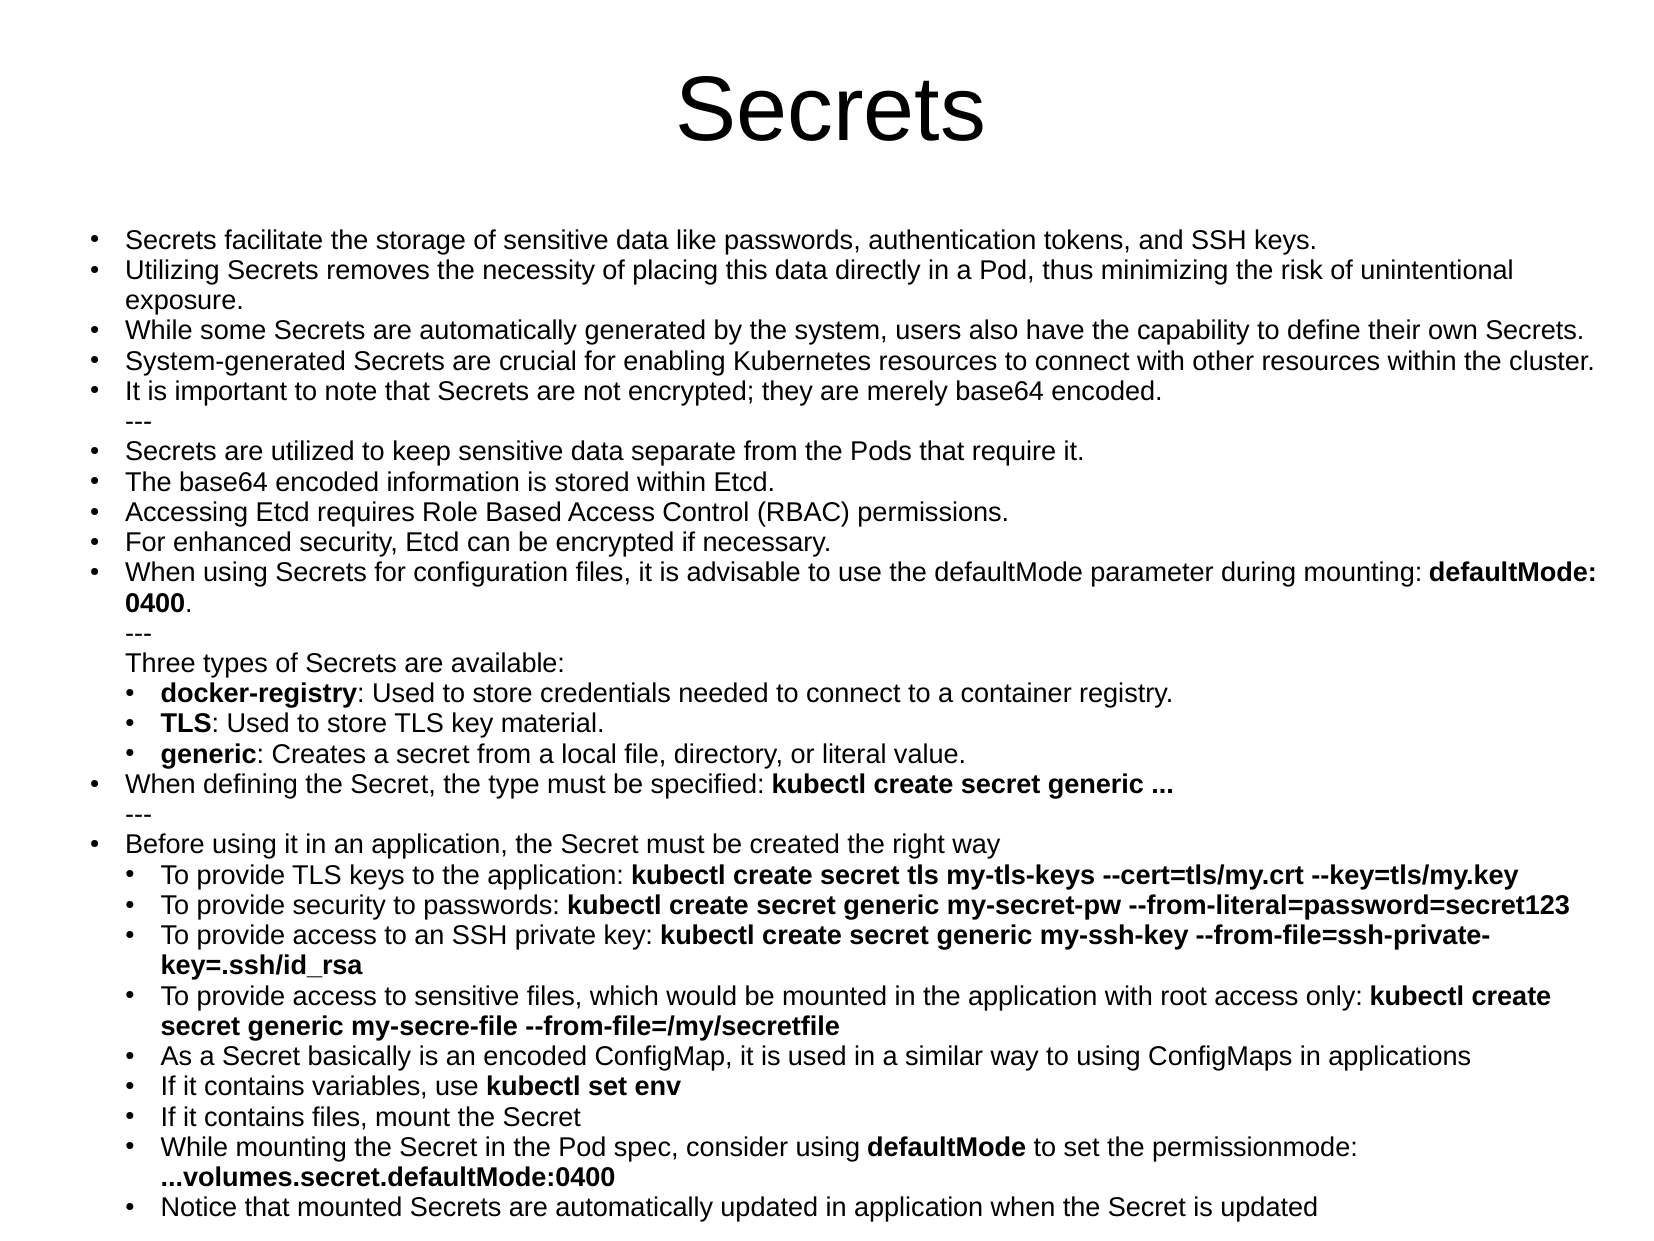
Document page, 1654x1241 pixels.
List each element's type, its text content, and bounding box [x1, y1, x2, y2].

title Secrets [86, 0, 1576, 208]
text_box Secrets facilitate the storage of sensitive data like passwords, authentication tokens, and SSH keys. Utilizing Secrets removes the necessity of placing this data directly in a Pod, thus minimizing the risk of unintentional exposure. While some Secrets are automatically generated by the system, users also have the capability to define their own Secrets. System-generated Secrets are crucial for enabling Kubernetes resources to connect with other resources within the cluster. It is important to note that Secrets are not encrypted; they are merely base64 encoded. --- Secrets are utilized to keep sensitive data separate from the Pods that require it. The base64 encoded information is stored within Etcd. Accessing Etcd requires Role Based Access Control (RBAC) permissions. For enhanced security, Etcd can be encrypted if necessary. When using Secrets for configuration files, it is advisable to use the defaultMode parameter during mounting: defaultMode: 0400. --- Three types of Secrets are available: docker-registry: Used to store credentials needed to connect to a container registry. TLS: Used to store TLS key material. generic: Creates a secret from a local file, directory, or literal value. When defining the Secret, the type must be specified: kubectl create secret generic ... --- Before using it in an application, the Secret must be created the right way To provide TLS keys to the application: kubectl create secret tls my-tls-keys --cert=tls/my.crt --key=tls/my.key To provide security to passwords: kubectl create secret generic my-secret-pw --from-literal=password=secret123 To provide access to an SSH private key: kubectl create secret generic my-ssh-key --from-file=ssh-private-key=.ssh/id_rsa To provide access to sensitive files, which would be mounted in the application with root access only: kubectl create secret generic my-secre-file --from-file=/my/secretfile As a Secret basically is an encoded ConfigMap, it is used in a similar way to using ConfigMaps in applications If it contains variables, use kubectl set env If it contains files, mount the Secret While mounting the Secret in the Pod spec, consider using defaultMode to set the permissionmode: ...volumes.secret.defaultMode:0400 Notice that mounted Secrets are automatically updated in application when the Secret is updated [75, 217, 1613, 1230]
